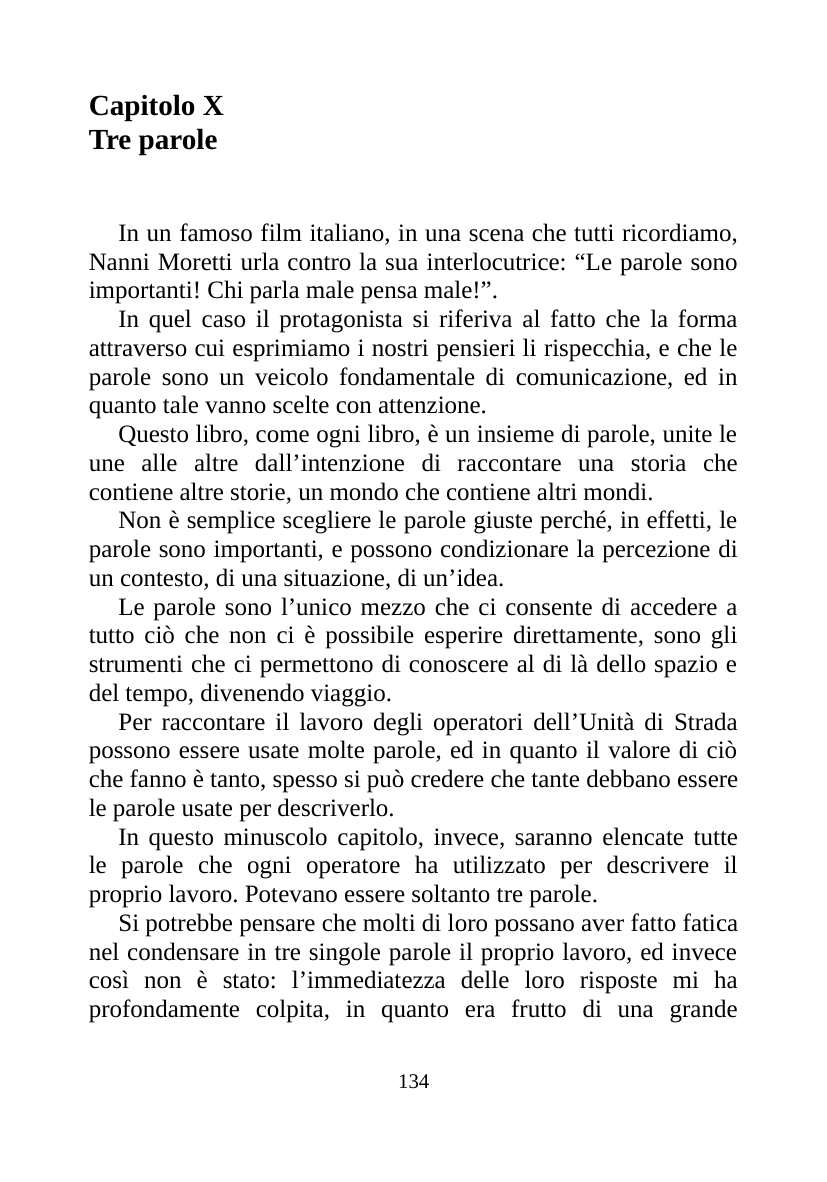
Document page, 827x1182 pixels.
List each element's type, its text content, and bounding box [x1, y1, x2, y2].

subtitle Capitolo X [88, 88, 738, 122]
text In questo minuscolo capitolo, invece, saranno elencate tutte le parole che ogni operatore ha utilizzato per descrivere il proprio lavoro. Potevano essere soltanto tre parole. [88, 822, 738, 908]
text Per raccontare il lavoro degli operatori dell’Unità di Strada possono essere usate molte parole, ed in quanto il valore di ciò che fanno è tanto, spesso si può credere che tante debbano essere le parole usate per descriverlo. [88, 707, 738, 822]
text In quel caso il protagonista si riferiva al fatto che la forma attraverso cui esprimiamo i nostri pensieri li rispecchia, e che le parole sono un veicolo fondamentale di comunicazione, ed in quanto tale vanno scelte con attenzione. [88, 304, 738, 419]
text In un famoso film italiano, in una scena che tutti ricordiamo, Nanni Moretti urla contro la sua interlocutrice: “Le parole sono importanti! Chi parla male pensa male!”. [88, 218, 738, 304]
text Si potrebbe pensare che molti di loro possano aver fatto fatica nel condensare in tre singole parole il proprio lavoro, ed invece così non è stato: l’immediatezza delle loro risposte mi ha profondamente colpita, in quanto era frutto di una grande [88, 908, 738, 1023]
text Le parole sono l’unico mezzo che ci consente di accedere a tutto ciò che non ci è possibile esperire direttamente, sono gli strumenti che ci permettono di conoscere al di là dello spazio e del tempo, divenendo viaggio. [88, 592, 738, 707]
text Non è semplice scegliere le parole giuste perché, in effetti, le parole sono importanti, e possono condizionare la percezione di un contesto, di una situazione, di un’idea. [88, 505, 738, 592]
subtitle Tre parole [88, 122, 738, 156]
text Questo libro, come ogni libro, è un insieme di parole, unite le une alle altre dall’intenzione di raccontare una storia che contiene altre storie, un mondo che contiene altri mondi. [88, 419, 738, 505]
